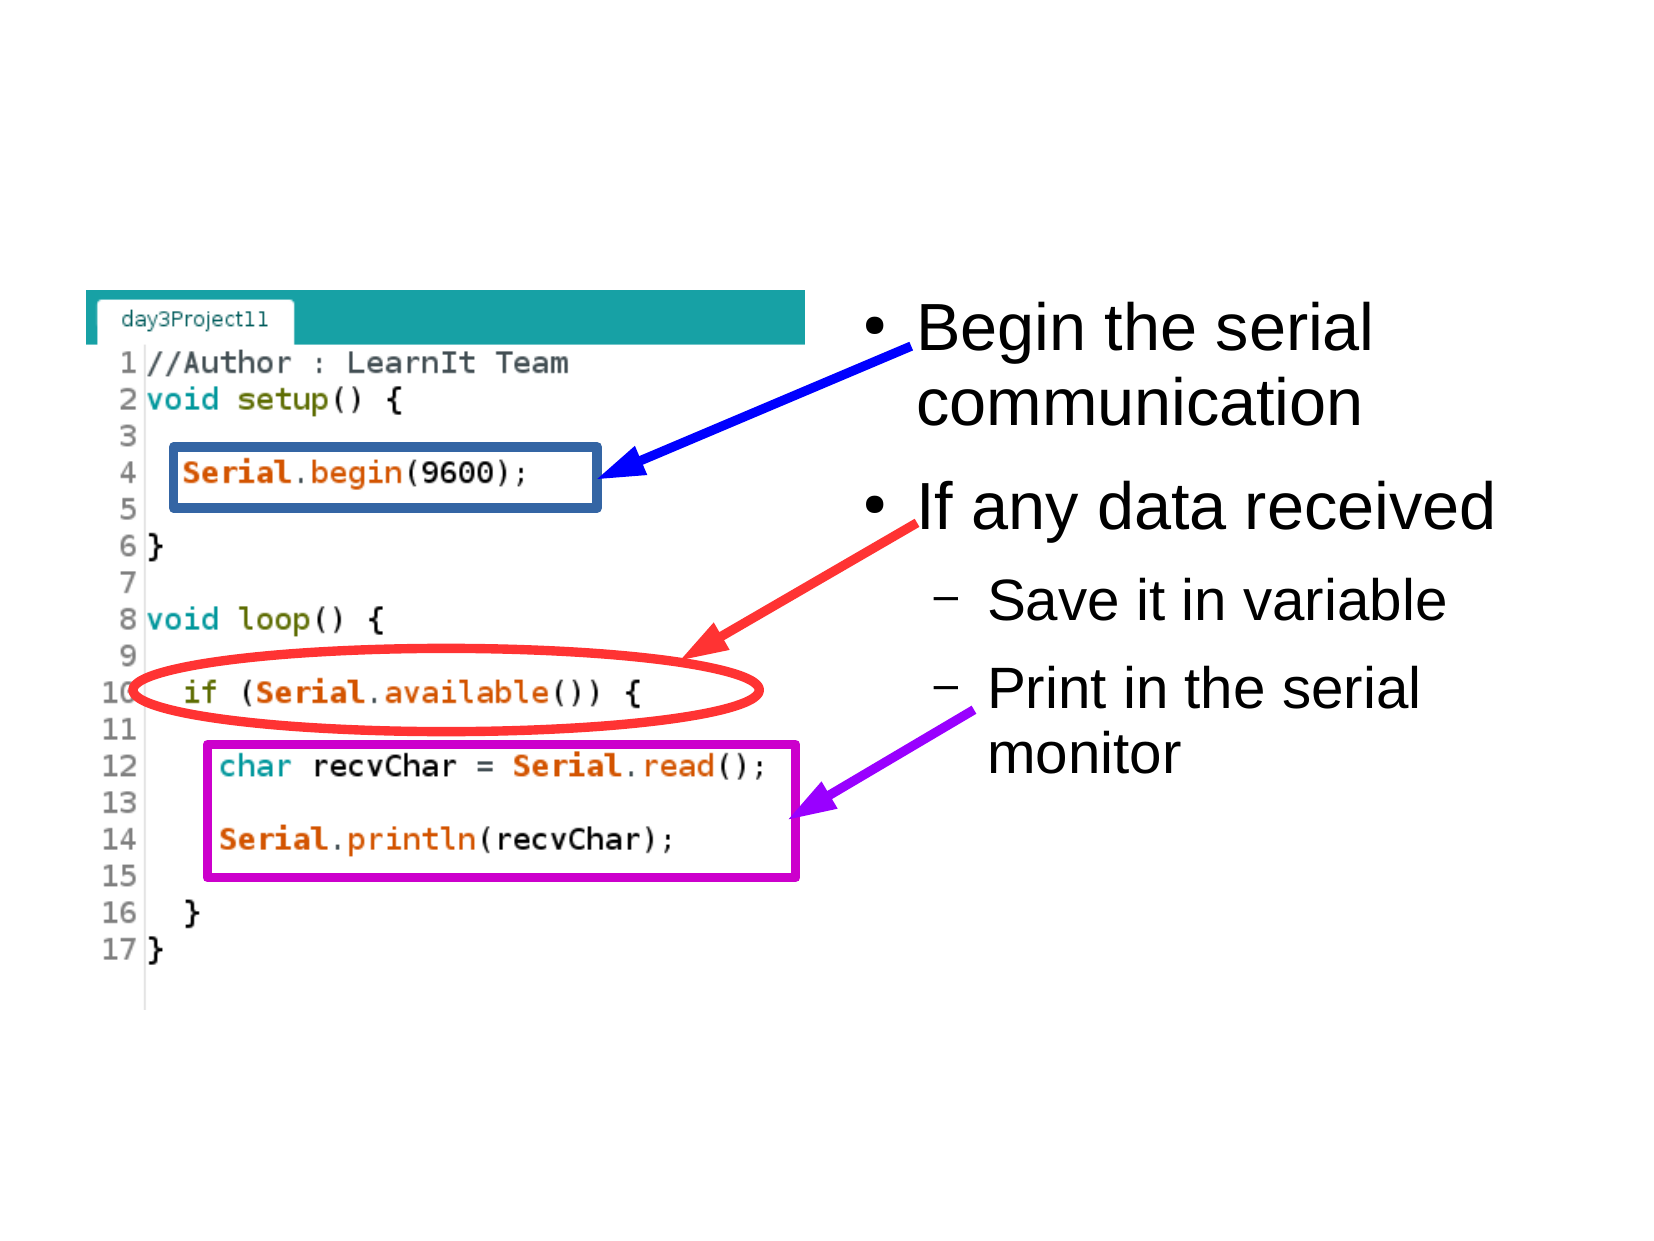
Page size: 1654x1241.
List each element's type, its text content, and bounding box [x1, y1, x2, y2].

picture [212, 749, 791, 873]
picture [86, 290, 805, 1010]
picture [139, 654, 754, 726]
picture [178, 452, 592, 503]
list Begin the serial communication If any data received Save it in variable Print in the serial monitor [845, 290, 1572, 1010]
